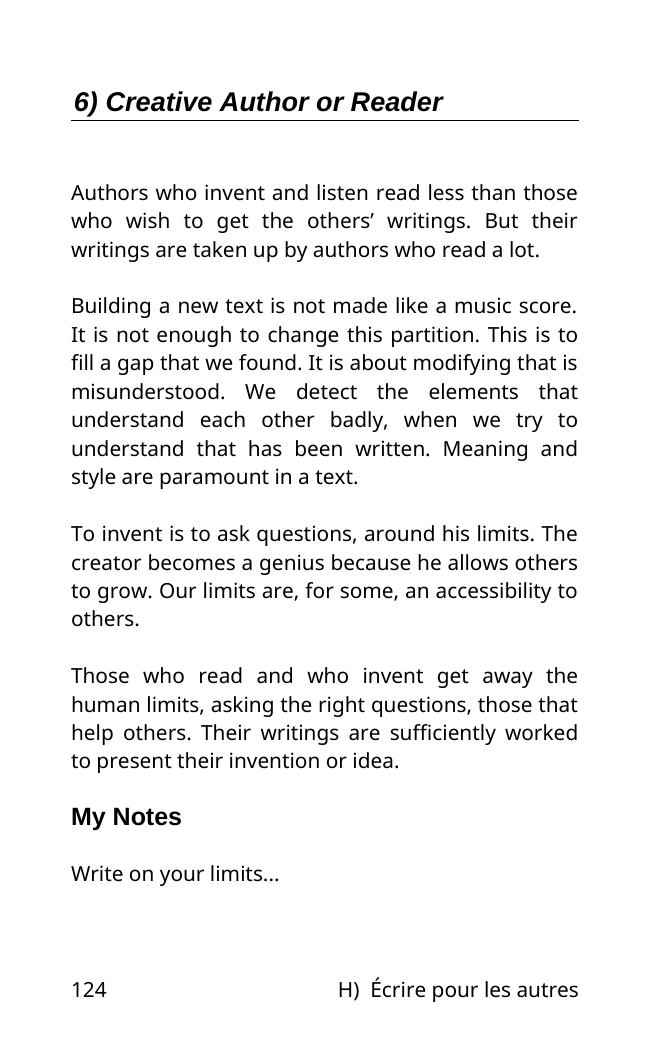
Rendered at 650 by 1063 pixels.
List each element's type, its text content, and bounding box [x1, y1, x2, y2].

text Building a new text is not made like a music score. It is not enough to change this partition. This is to fill a gap that we found. It is about modifying that is misunderstood. We detect the elements that understand each other badly, when we try to understand that has been written. Meaning and style are paramount in a text. [71, 263, 579, 491]
text To invent is to ask questions, around his limits. The creator becomes a genius because he allows others to grow. Our limits are, for some, an accessibility to others. [71, 491, 579, 633]
text Authors who invent and listen read less than those who wish to get the others’ writings. But their writings are taken up by authors who read a lot. [71, 121, 579, 263]
text Write on your limits... [71, 831, 579, 888]
text Those who read and who invent get away the human limits, asking the right questions, those that help others. Their writings are sufficiently worked to present their invention or idea. [71, 633, 579, 775]
subtitle My Notes [71, 775, 579, 831]
subtitle Creative Author or Reader [71, 84, 579, 120]
